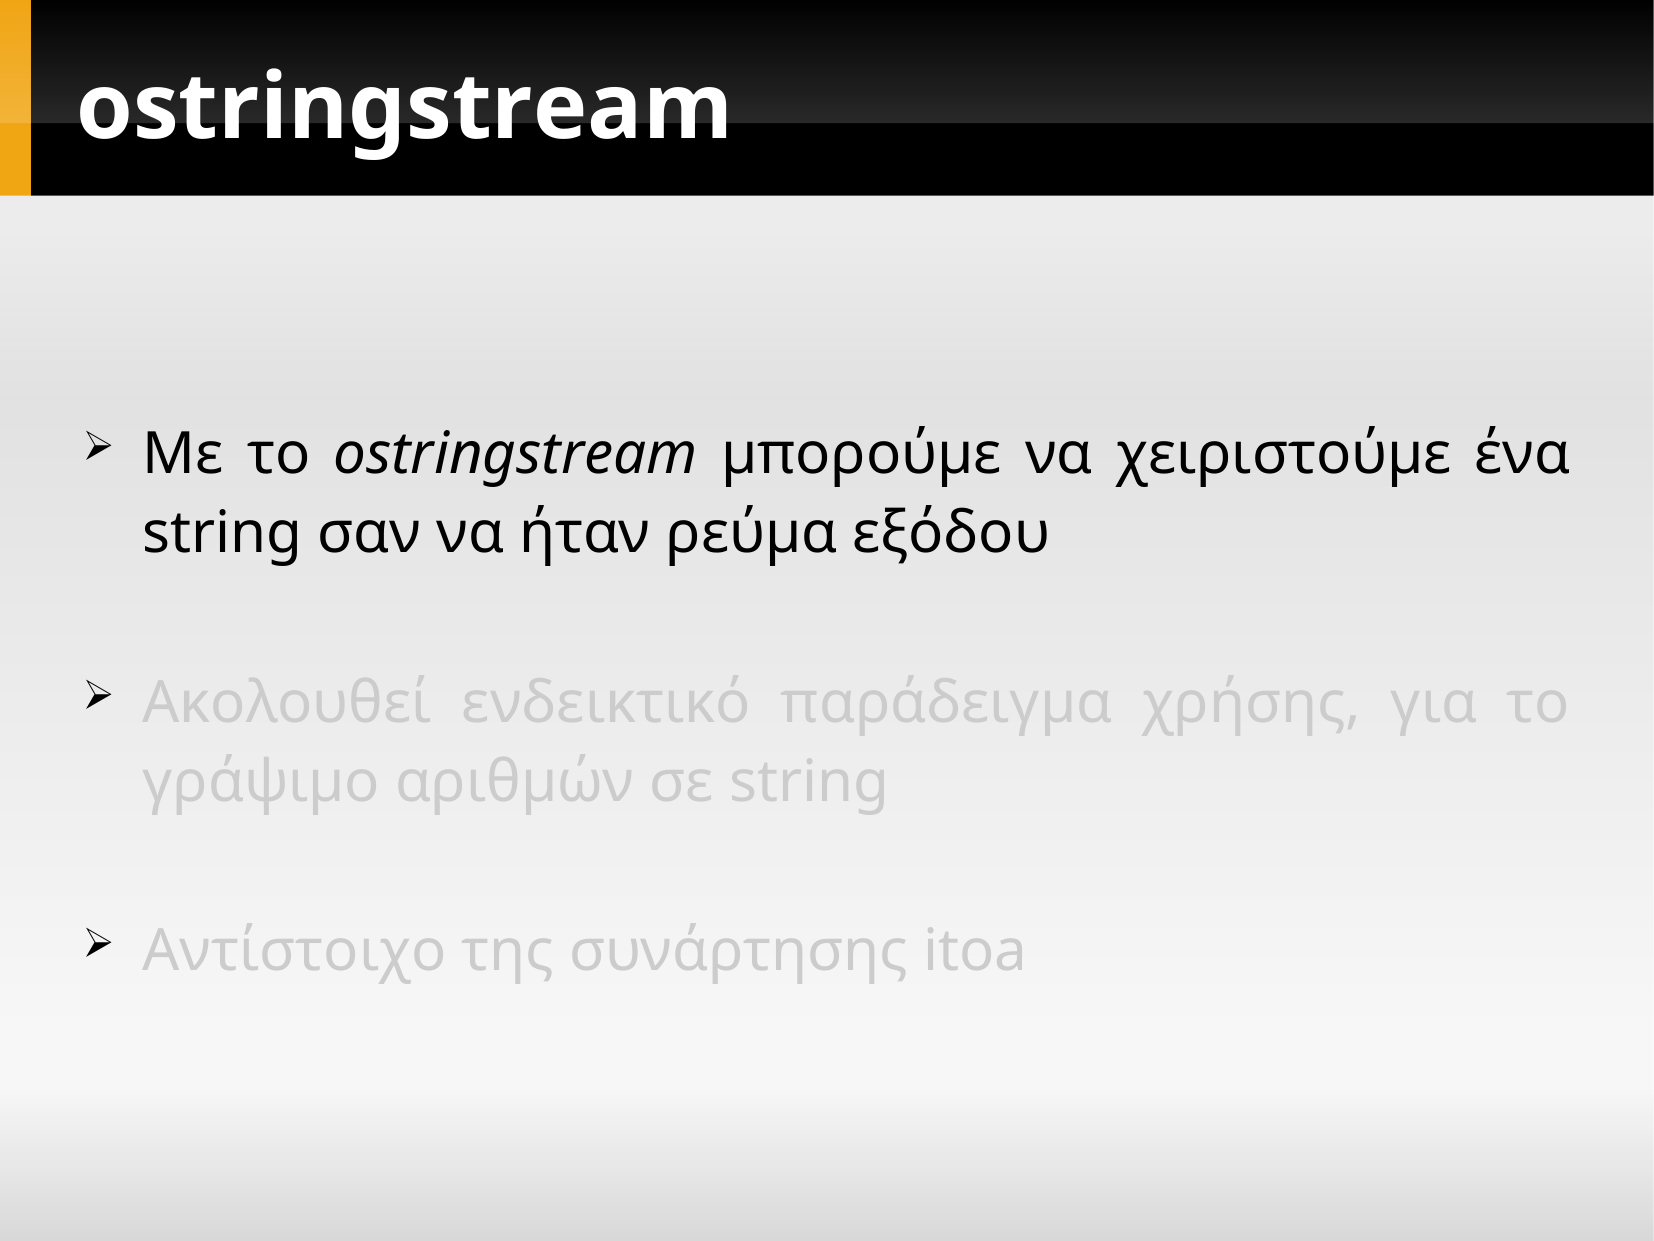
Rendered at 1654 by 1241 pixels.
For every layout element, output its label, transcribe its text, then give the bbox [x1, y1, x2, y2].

title ostringstream [76, 0, 1565, 208]
subtitle Με το ostringstream μπορούμε να χειριστούμε ένα string σαν να ήταν ρεύμα εξόδου Ακολουθεί ενδεικτικό παράδειγμα χρήσης, για το γράψιμο αριθμών σε string Αντίστοιχο της συνάρτησης itoa [82, 297, 1571, 1102]
picture [0, 0, 1654, 1241]
